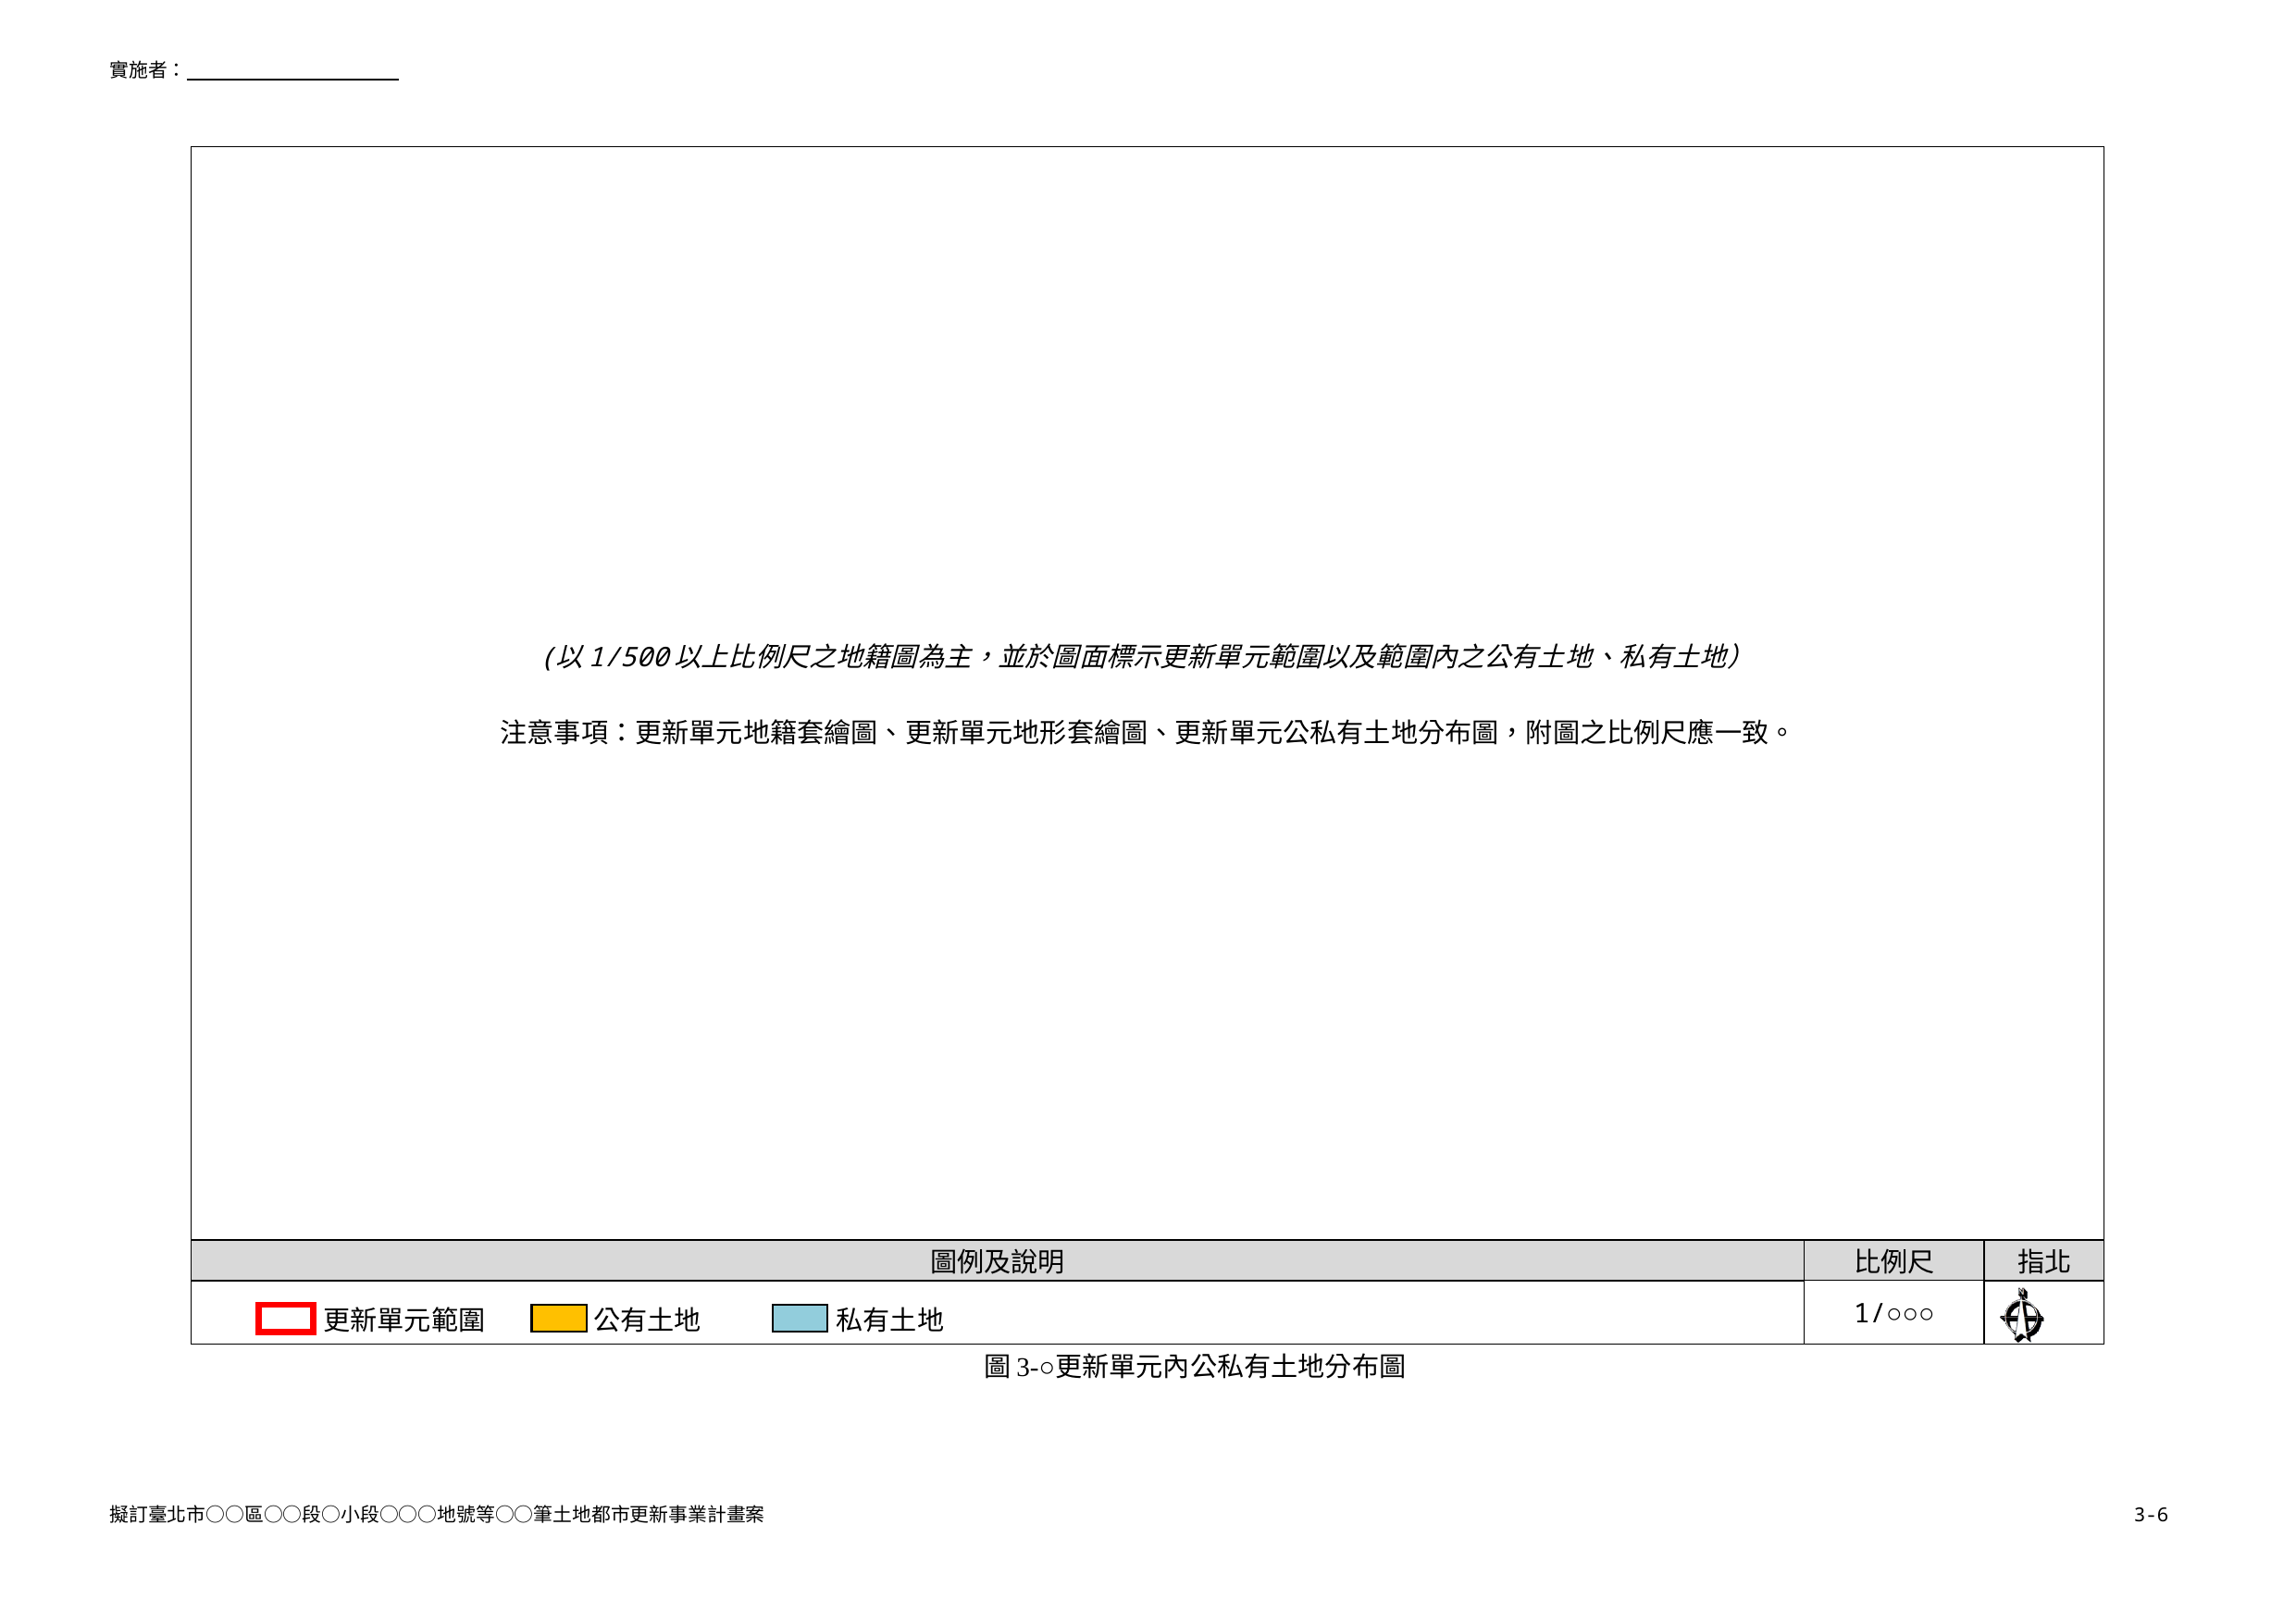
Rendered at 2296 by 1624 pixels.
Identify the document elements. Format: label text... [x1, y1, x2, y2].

text 圖3-○更新單元內公私有土地分布圖 [203, 1345, 2186, 1384]
table_cell [2012, 1308, 2018, 1315]
table_cell 比例尺 [1805, 1241, 1983, 1280]
table_cell 1/○○○ [1805, 1281, 1983, 1344]
table_cell [2029, 1321, 2034, 1329]
table_cell [2011, 1321, 2017, 1331]
table_cell 圖例及說明 [192, 1241, 1804, 1280]
table_cell [1985, 1282, 2104, 1344]
table_header (以1/500以上比例尺之地籍圖為主，並於圖面標示更新單元範圍以及範圍內之公有土地、私有土地） 注意事項：更新單元地籍套繪圖、更新單元地形套繪圖、更新單元公私有土地分布圖，附圖之比例尺應一致。 [192, 147, 2104, 1239]
table_cell 指北 [1985, 1241, 2104, 1280]
table_cell 更新單元範圍 公有土地 私有土地 [192, 1282, 1804, 1344]
table_cell [2027, 1306, 2036, 1315]
